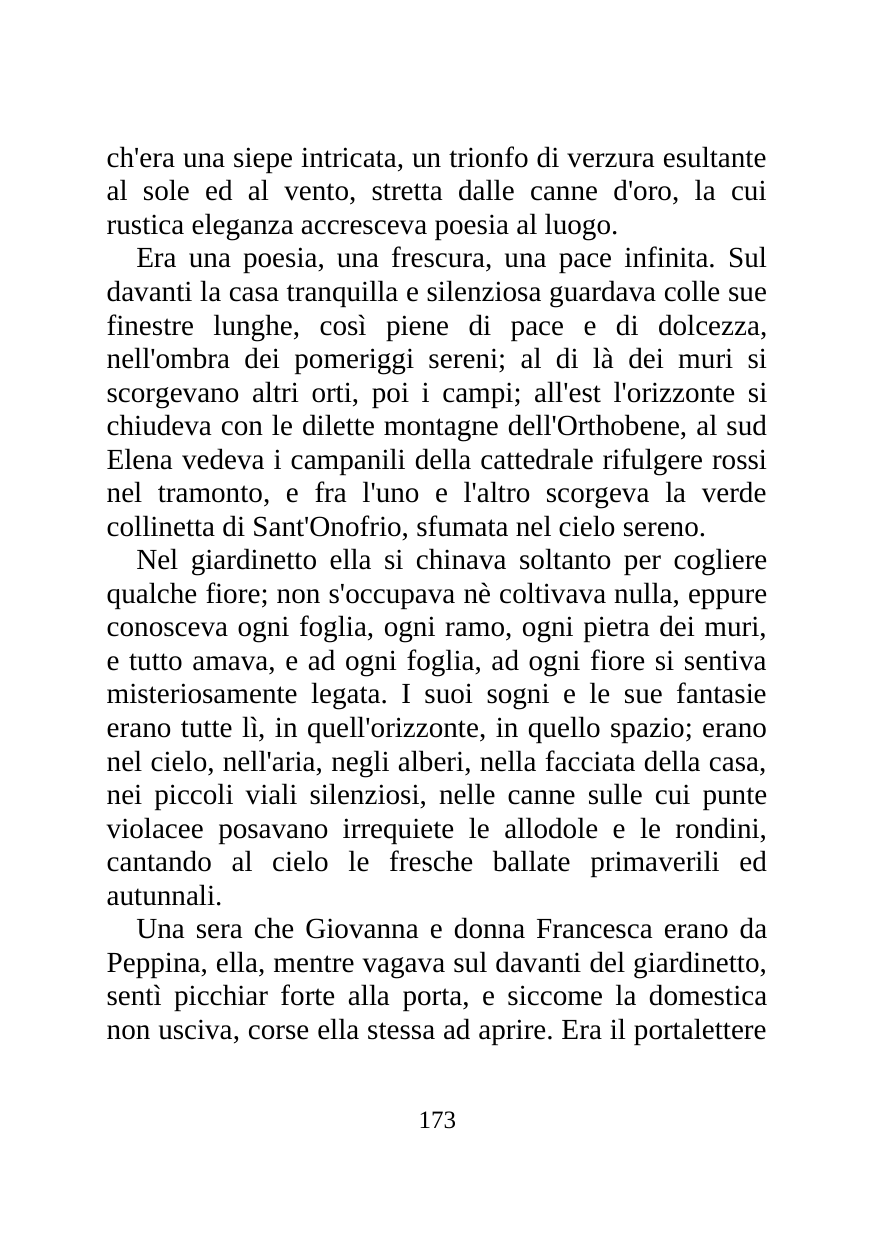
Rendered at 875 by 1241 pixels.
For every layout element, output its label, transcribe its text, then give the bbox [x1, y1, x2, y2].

text ch'era una siepe intricata, un trionfo di verzura esultante al sole ed al vento, stretta dalle canne d'oro, la cui rustica eleganza accresceva poesia al luogo. [106, 140, 768, 241]
text Una sera che Giovanna e donna Francesca erano da Peppina, ella, mentre vagava sul davanti del giardinetto, sentì picchiar forte alla porta, e siccome la domestica non usciva, corse ella stessa ad aprire. Era il portalettere [106, 911, 768, 1046]
text Era una poesia, una frescura, una pace infinita. Sul davanti la casa tranquilla e silenziosa guardava colle sue finestre lunghe, così piene di pace e di dolcezza, nell'ombra dei pomeriggi sereni; al di là dei muri si scorgevano altri orti, poi i campi; all'est l'orizzonte si chiudeva con le dilette montagne dell'Orthobene, al sud Elena vedeva i campanili della cattedrale rifulgere rossi nel tramonto, e fra l'uno e l'altro scorgeva la verde collinetta di Sant'Onofrio, sfumata nel cielo sereno. [106, 241, 768, 542]
text Nel giardinetto ella si chinava soltanto per cogliere qualche fiore; non s'occupava nè coltivava nulla, eppure conosceva ogni foglia, ogni ramo, ogni pietra dei muri, e tutto amava, e ad ogni foglia, ad ogni fiore si sentiva misteriosamente legata. I suoi sogni e le sue fantasie erano tutte lì, in quell'orizzonte, in quello spazio; erano nel cielo, nell'aria, negli alberi, nella facciata della casa, nei piccoli viali silenziosi, nelle canne sulle cui punte violacee posavano irrequiete le allodole e le rondini, cantando al cielo le fresche ballate primaverili ed autunnali. [106, 542, 768, 911]
